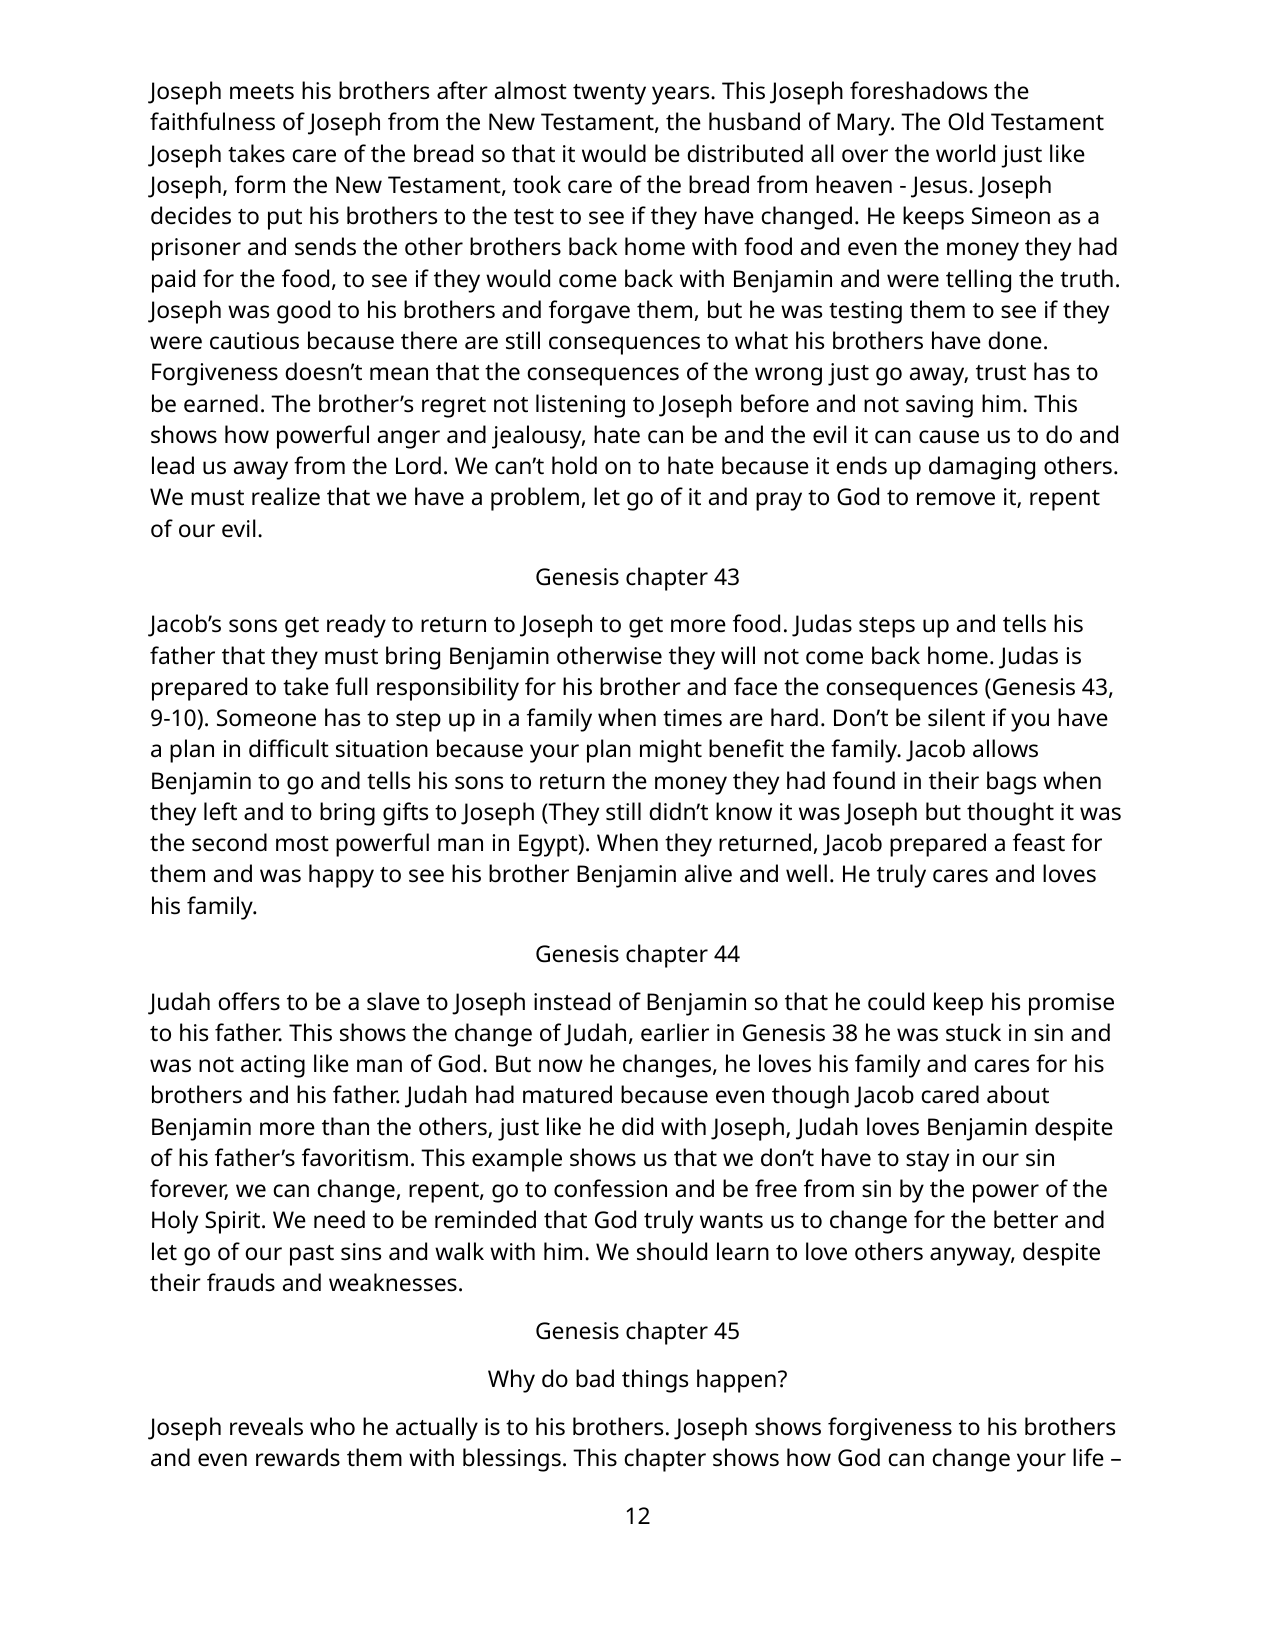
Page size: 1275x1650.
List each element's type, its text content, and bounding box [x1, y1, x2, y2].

text Joseph reveals who he actually is to his brothers. Joseph shows forgiveness to his brothers and even rewards them with blessings. This chapter shows how God can change your life – [150, 1410, 1125, 1473]
text Genesis chapter 44 [150, 937, 1125, 969]
text Genesis chapter 43 [150, 560, 1125, 592]
text Judah offers to be a slave to Joseph instead of Benjamin so that he could keep his promise to his father. This shows the change of Judah, earlier in Genesis 38 he was stuck in sin and was not acting like man of God. But now he changes, he loves his family and cares for his brothers and his father. Judah had matured because even though Jacob cared about Benjamin more than the others, just like he did with Joseph, Judah loves Benjamin despite of his father’s favoritism. This example shows us that we don’t have to stay in our sin forever, we can change, repent, go to confession and be free from sin by the power of the Holy Spirit. We need to be reminded that God truly wants us to change for the better and let go of our past sins and walk with him. We should learn to love others anyway, despite their frauds and weaknesses. [150, 985, 1125, 1298]
text Joseph meets his brothers after almost twenty years. This Joseph foreshadows the faithfulness of Joseph from the New Testament, the husband of Mary. The Old Testament Joseph takes care of the bread so that it would be distributed all over the world just like Joseph, form the New Testament, took care of the bread from heaven - Jesus. Joseph decides to put his brothers to the test to see if they have changed. He keeps Simeon as a prisoner and sends the other brothers back home with food and even the money they had paid for the food, to see if they would come back with Benjamin and were telling the truth. Joseph was good to his brothers and forgave them, but he was testing them to see if they were cautious because there are still consequences to what his brothers have done. Forgiveness doesn’t mean that the consequences of the wrong just go away, trust has to be earned. The brother’s regret not listening to Joseph before and not saving him. This shows how powerful anger and jealousy, hate can be and the evil it can cause us to do and lead us away from the Lord. We can’t hold on to hate because it ends up damaging others. We must realize that we have a problem, let go of it and pray to God to remove it, repent of our evil. [150, 75, 1125, 544]
text Why do bad things happen? [150, 1362, 1125, 1394]
text Jacob’s sons get ready to return to Joseph to get more food. Judas steps up and tells his father that they must bring Benjamin otherwise they will not come back home. Judas is prepared to take full responsibility for his brother and face the consequences (Genesis 43, 9-10). Someone has to step up in a family when times are hard. Don’t be silent if you have a plan in difficult situation because your plan might benefit the family. Jacob allows Benjamin to go and tells his sons to return the money they had found in their bags when they left and to bring gifts to Joseph (They still didn’t know it was Joseph but thought it was the second most powerful man in Egypt). When they returned, Jacob prepared a feast for them and was happy to see his brother Benjamin alive and well. He truly cares and loves his family. [150, 608, 1125, 921]
text Genesis chapter 45 [150, 1314, 1125, 1346]
